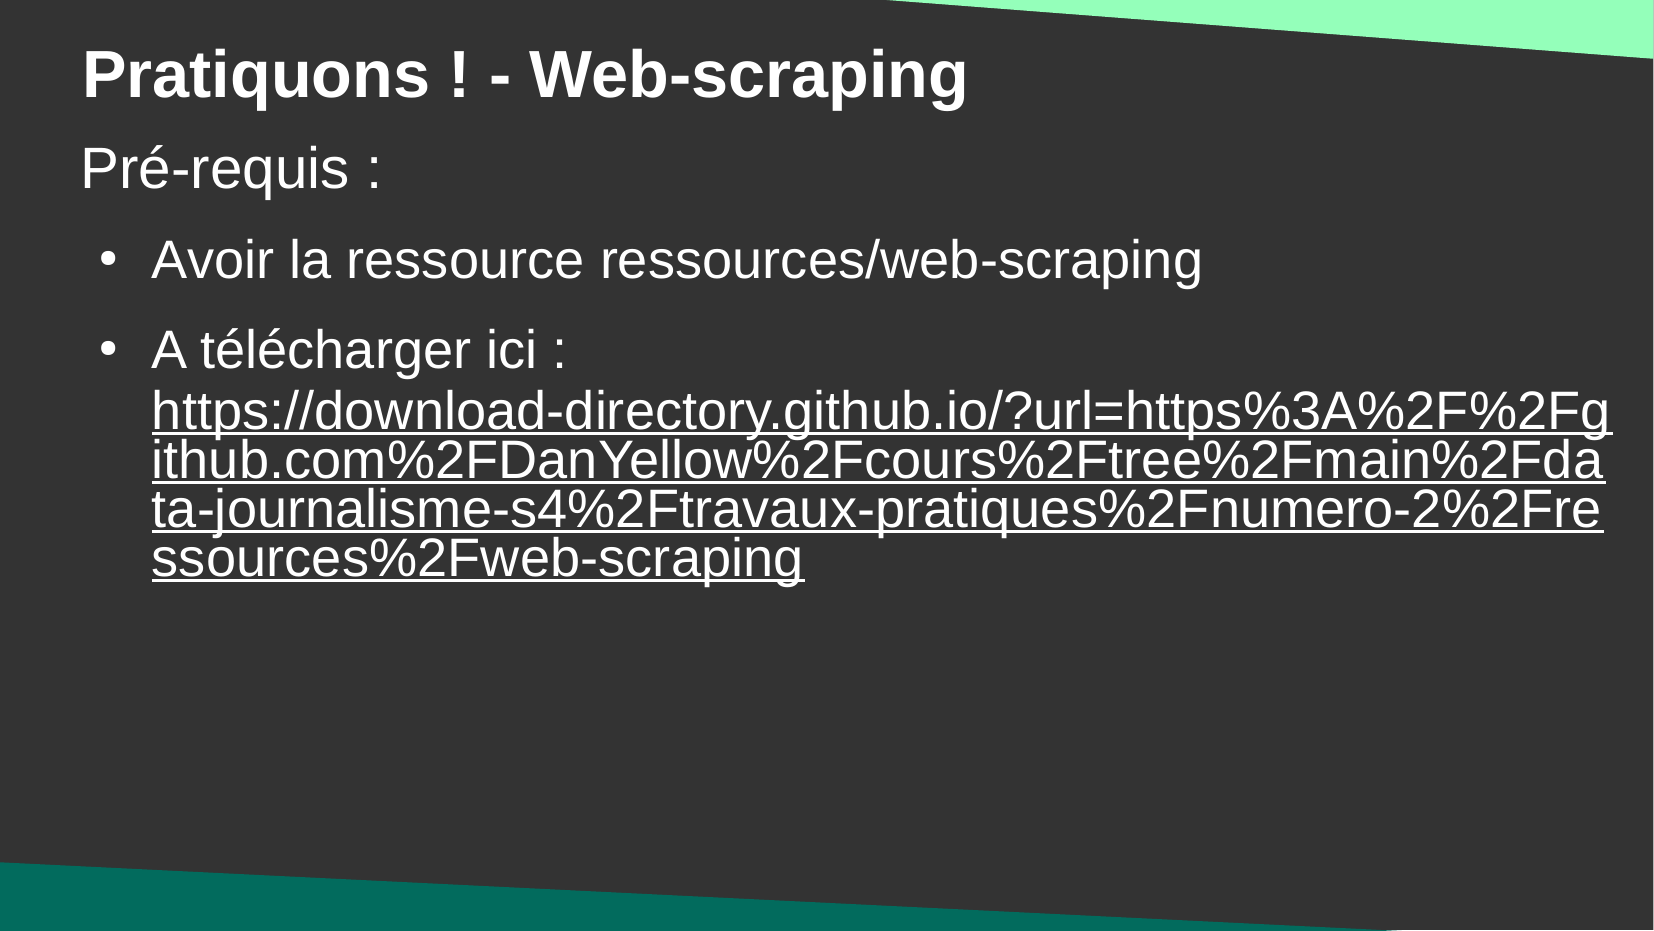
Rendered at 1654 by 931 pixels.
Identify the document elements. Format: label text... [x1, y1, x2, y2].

title Pratiquons ! - Web-scraping [82, 37, 1571, 114]
text_box [886, 0, 1654, 59]
list Pré-requis : Avoir la ressource ressources/web-scraping A télécharger ici : https://download-directory.github.io/?url=https%3A%2F%2Fgithub.com%2FDanYellow%2Fcours%2Ftree%2Fmain%2Fdata-journalisme-s4%2Ftravaux-pratiques%2Fnumero-2%2Fressources%2Fweb-scraping [80, 135, 1620, 473]
